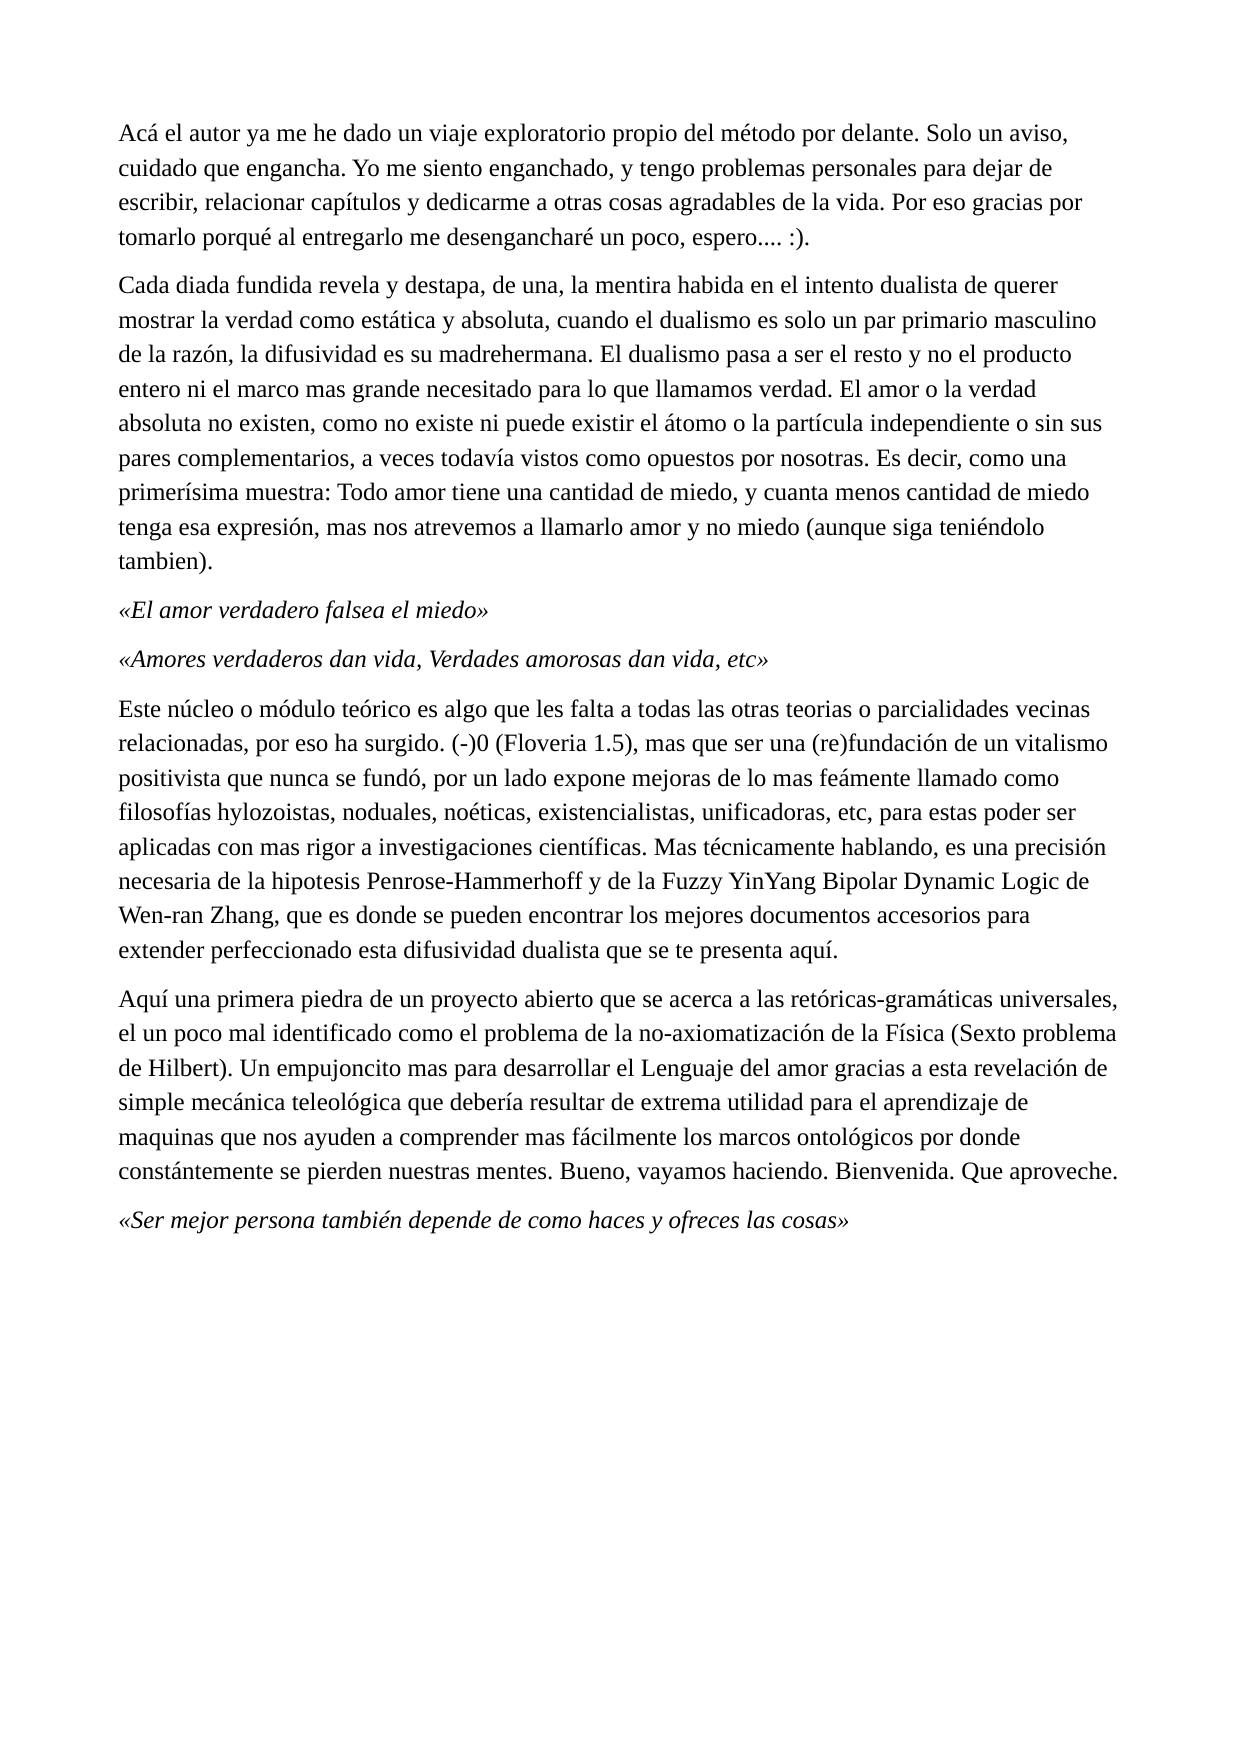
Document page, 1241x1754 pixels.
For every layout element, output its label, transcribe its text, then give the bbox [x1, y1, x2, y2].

text «Amores verdaderos dan vida, Verdades amorosas dan vida, etc» [118, 644, 1122, 673]
text Cada diada fundida revela y destapa, de una, la mentira habida en el intento dualista de querer mostrar la verdad como estática y absoluta, cuando el dualismo es solo un par primario masculino de la razón, la difusividad es su madrehermana. El dualismo pasa a ser el resto y no el producto entero ni el marco mas grande necesitado para lo que llamamos verdad. El amor o la verdad absoluta no existen, como no existe ni puede existir el átomo o la partícula independiente o sin sus pares complementarios, a veces todavía vistos como opuestos por nosotras. Es decir, como una primerísima muestra: Todo amor tiene una cantidad de miedo, y cuanta menos cantidad de miedo tenga esa expresión, mas nos atrevemos a llamarlo amor y no miedo (aunque siga teniéndolo tambien). [118, 271, 1122, 575]
text «Ser mejor persona también depende de como haces y ofreces las cosas» [118, 1206, 1122, 1234]
text «El amor verdadero falsea el miedo» [118, 596, 1122, 624]
text Este núcleo o módulo teórico es algo que les falta a todas las otras teorias o parcialidades vecinas relacionadas, por eso ha surgido. (-)0 (Floveria 1.5), mas que ser una (re)fundación de un vitalismo positivista que nunca se fundó, por un lado expone mejoras de lo mas feámente llamado como filosofías hylozoistas, noduales, noéticas, existencialistas, unificadoras, etc, para estas poder ser aplicadas con mas rigor a investigaciones científicas. Mas técnicamente hablando, es una precisión necesaria de la hipotesis Penrose-Hammerhoff y de la Fuzzy YinYang Bipolar Dynamic Logic de Wen-ran Zhang, que es donde se pueden encontrar los mejores documentos accesorios para extender perfeccionado esta difusividad dualista que se te presenta aquí. [118, 694, 1122, 964]
text Acá el autor ya me he dado un viaje exploratorio propio del método por delante. Solo un aviso, cuidado que engancha. Yo me siento enganchado, y tengo problemas personales para dejar de escribir, relacionar capítulos y dedicarme a otras cosas agradables de la vida. Por eso gracias por tomarlo porqué al entregarlo me desengancharé un poco, espero.... :). [118, 118, 1122, 250]
text Aquí una primera piedra de un proyecto abierto que se acerca a las retóricas-gramáticas universales, el un poco mal identificado como el problema de la no-axiomatización de la Física (Sexto problema de Hilbert). Un empujoncito mas para desarrollar el Lenguaje del amor gracias a esta revelación de simple mecánica teleológica que debería resultar de extrema utilidad para el aprendizaje de maquinas que nos ayuden a comprender mas fácilmente los marcos ontológicos por donde constántemente se pierden nuestras mentes. Bueno, vayamos haciendo. Bienvenida. Que aproveche. [118, 984, 1122, 1185]
